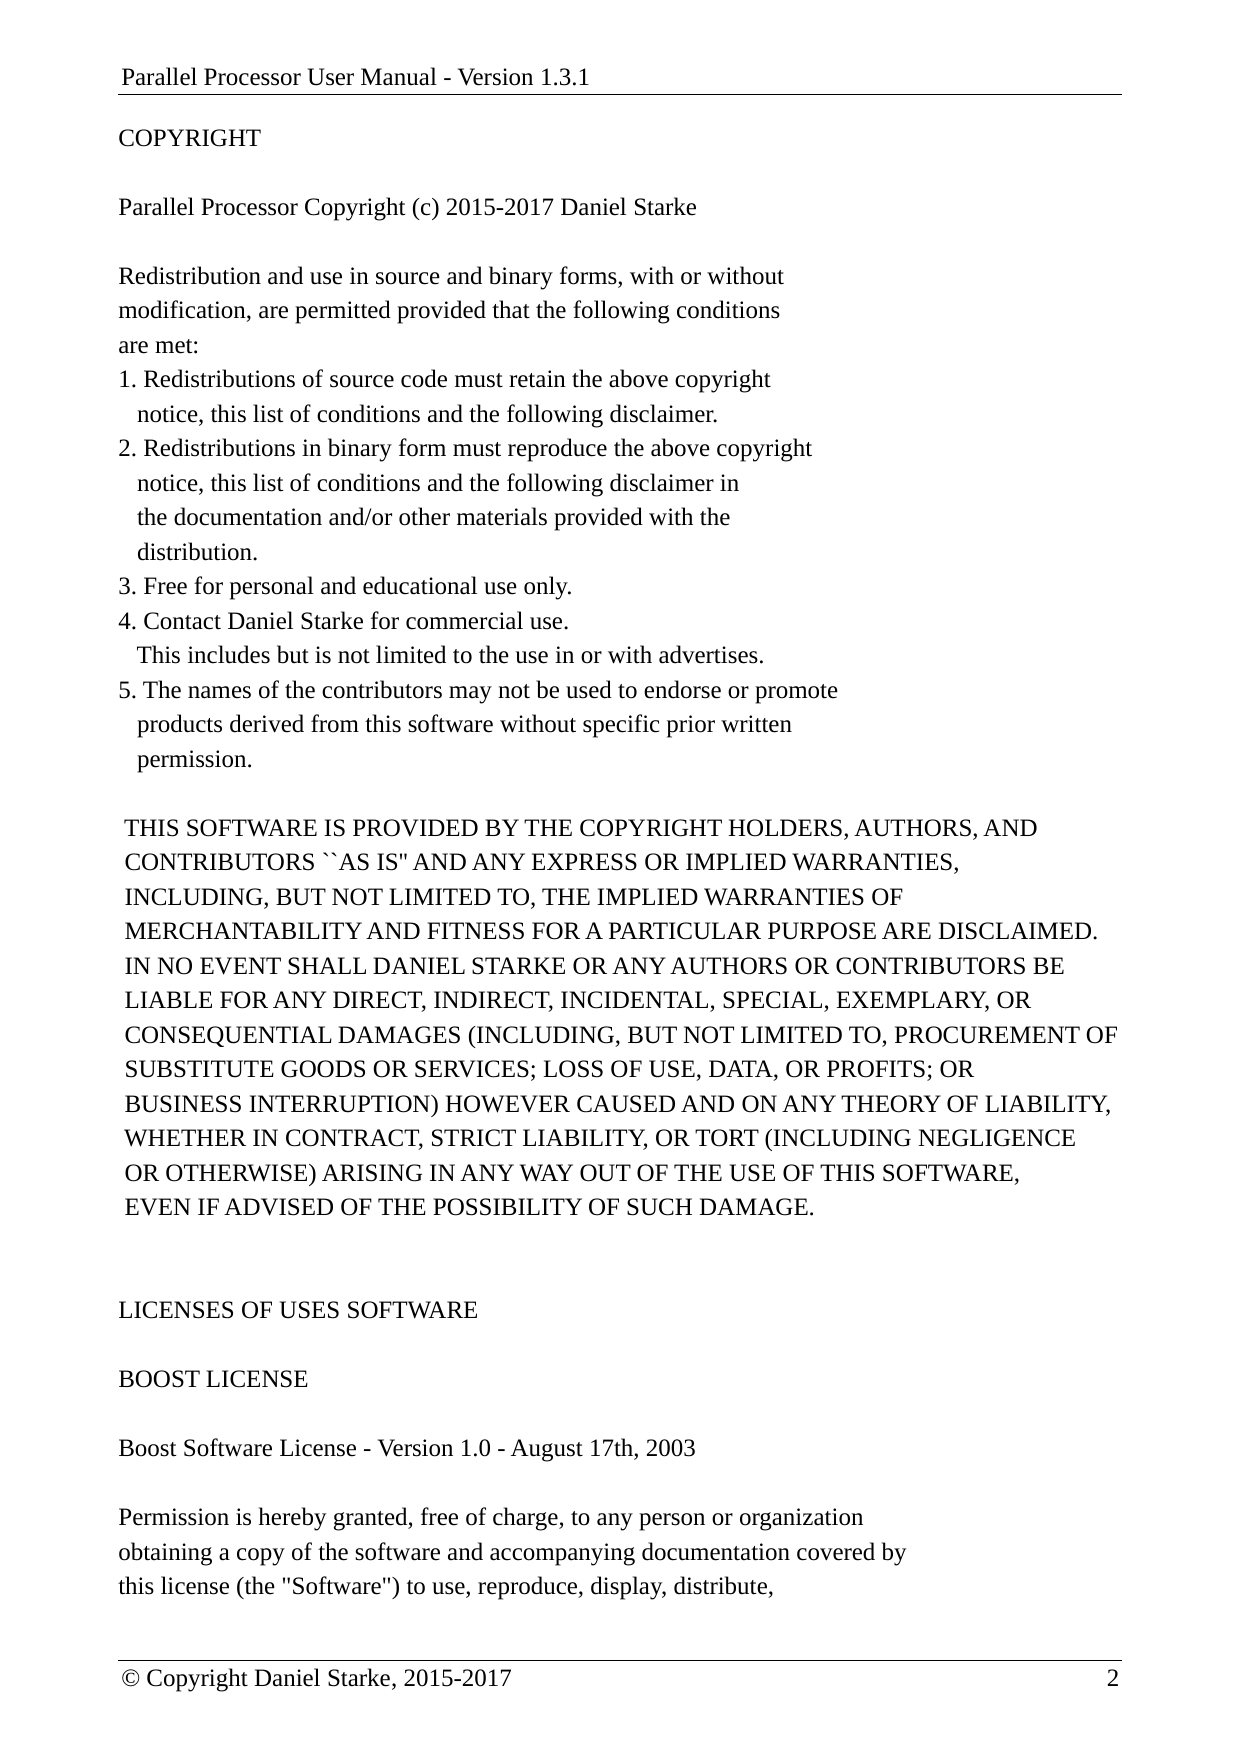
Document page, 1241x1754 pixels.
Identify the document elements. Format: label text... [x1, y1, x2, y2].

text COPYRIGHT Parallel Processor Copyright (c) 2015-2017 Daniel Starke Redistribution and use in source and binary forms, with or without modification, are permitted provided that the following conditions are met: 1. Redistributions of source code must retain the above copyright notice, this list of conditions and the following disclaimer. 2. Redistributions in binary form must reproduce the above copyright notice, this list of conditions and the following disclaimer in the documentation and/or other materials provided with the distribution. 3. Free for personal and educational use only. 4. Contact Daniel Starke for commercial use. This includes but is not limited to the use in or with advertises. 5. The names of the contributors may not be used to endorse or promote products derived from this software without specific prior written permission. THIS SOFTWARE IS PROVIDED BY THE COPYRIGHT HOLDERS, AUTHORS, AND CONTRIBUTORS ``AS IS'' AND ANY EXPRESS OR IMPLIED WARRANTIES, INCLUDING, BUT NOT LIMITED TO, THE IMPLIED WARRANTIES OF MERCHANTABILITY AND FITNESS FOR A PARTICULAR PURPOSE ARE DISCLAIMED. IN NO EVENT SHALL DANIEL STARKE OR ANY AUTHORS OR CONTRIBUTORS BE LIABLE FOR ANY DIRECT, INDIRECT, INCIDENTAL, SPECIAL, EXEMPLARY, OR CONSEQUENTIAL DAMAGES (INCLUDING, BUT NOT LIMITED TO, PROCUREMENT OF SUBSTITUTE GOODS OR SERVICES; LOSS OF USE, DATA, OR PROFITS; OR BUSINESS INTERRUPTION) HOWEVER CAUSED AND ON ANY THEORY OF LIABILITY, WHETHER IN CONTRACT, STRICT LIABILITY, OR TORT (INCLUDING NEGLIGENCE OR OTHERWISE) ARISING IN ANY WAY OUT OF THE USE OF THIS SOFTWARE, EVEN IF ADVISED OF THE POSSIBILITY OF SUCH DAMAGE. LICENSES OF USES SOFTWARE BOOST LICENSE Boost Software License - Version 1.0 - August 17th, 2003 Permission is hereby granted, free of charge, to any person or organization obtaining a copy of the software and accompanying documentation covered by this license (the "Software") to use, reproduce, display, distribute, [118, 123, 1122, 1600]
